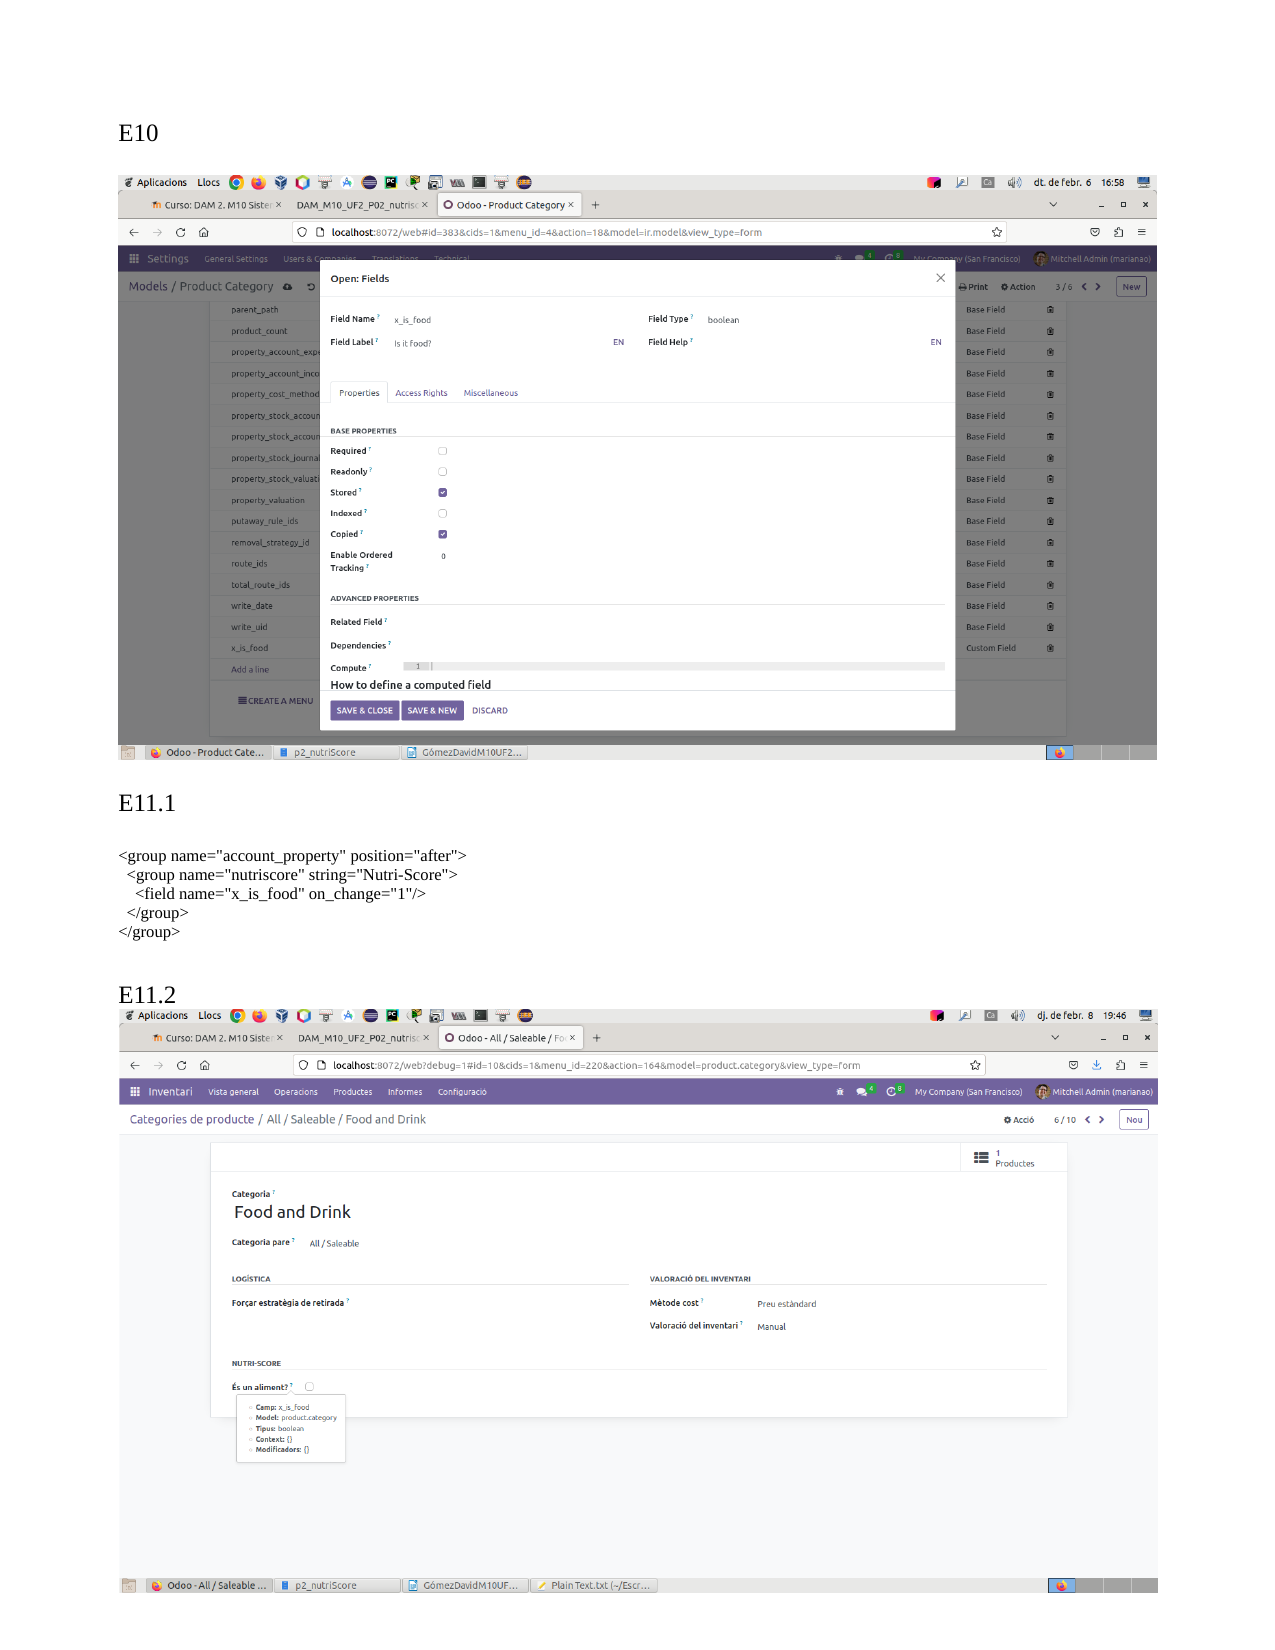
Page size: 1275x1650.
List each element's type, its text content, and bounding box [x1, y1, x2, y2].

text <group name="account_property" position="after"> [118, 846, 1157, 865]
text <field name="x_is_food" on_change="1"/> [118, 884, 1157, 903]
picture [118, 175, 1157, 760]
text </group> [118, 922, 1157, 941]
text <group name="nutriscore" string="Nutri-Score"> [118, 865, 1157, 884]
text E11.2 [118, 980, 1157, 1008]
picture [119, 1009, 1158, 1593]
text </group> [118, 903, 1157, 922]
text E11.1 [118, 788, 1157, 817]
text E10 [118, 118, 1157, 147]
